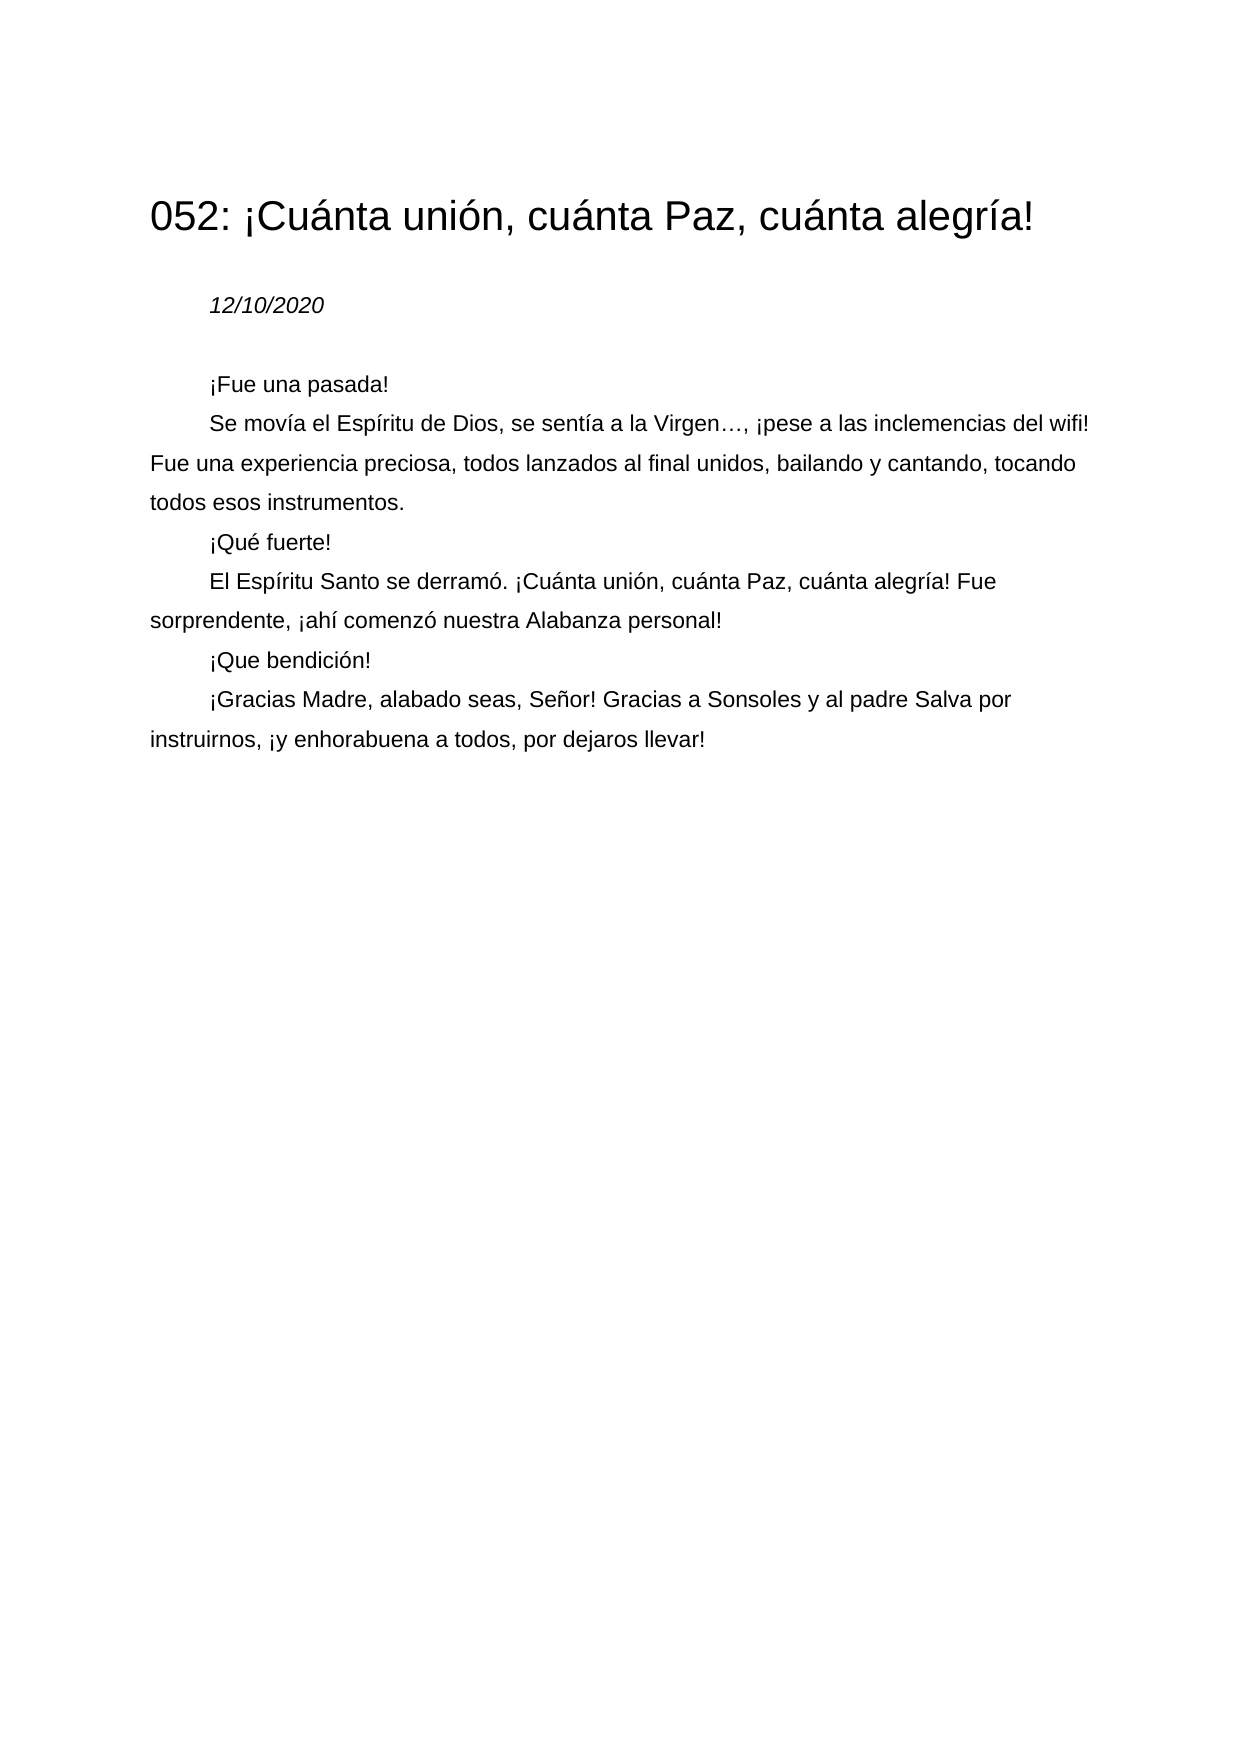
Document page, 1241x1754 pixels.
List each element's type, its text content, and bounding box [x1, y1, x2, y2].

text ¡Fue una pasada! [150, 371, 1090, 397]
subtitle 052: ¡Cuánta unión, cuánta Paz, cuánta alegría! [150, 192, 1090, 239]
text ¡Que bendición! [150, 647, 1090, 673]
text ¡Gracias Madre, alabado seas, Señor! Gracias a Sonsoles y al padre Salva por instruirnos, ¡y enhorabuena a todos, por dejaros llevar! [150, 686, 1090, 752]
text Se movía el Espíritu de Dios, se sentía a la Virgen…, ¡pese a las inclemencias del wifi! Fue una experiencia preciosa, todos lanzados al final unidos, bailando y cantando, tocando todos esos instrumentos. [150, 410, 1090, 515]
text ¡Qué fuerte! [150, 528, 1090, 555]
text 12/10/2020 [150, 292, 1090, 318]
text El Espíritu Santo se derramó. ¡Cuánta unión, cuánta Paz, cuánta alegría! Fue sorprendente, ¡ahí comenzó nuestra Alabanza personal! [150, 568, 1090, 634]
